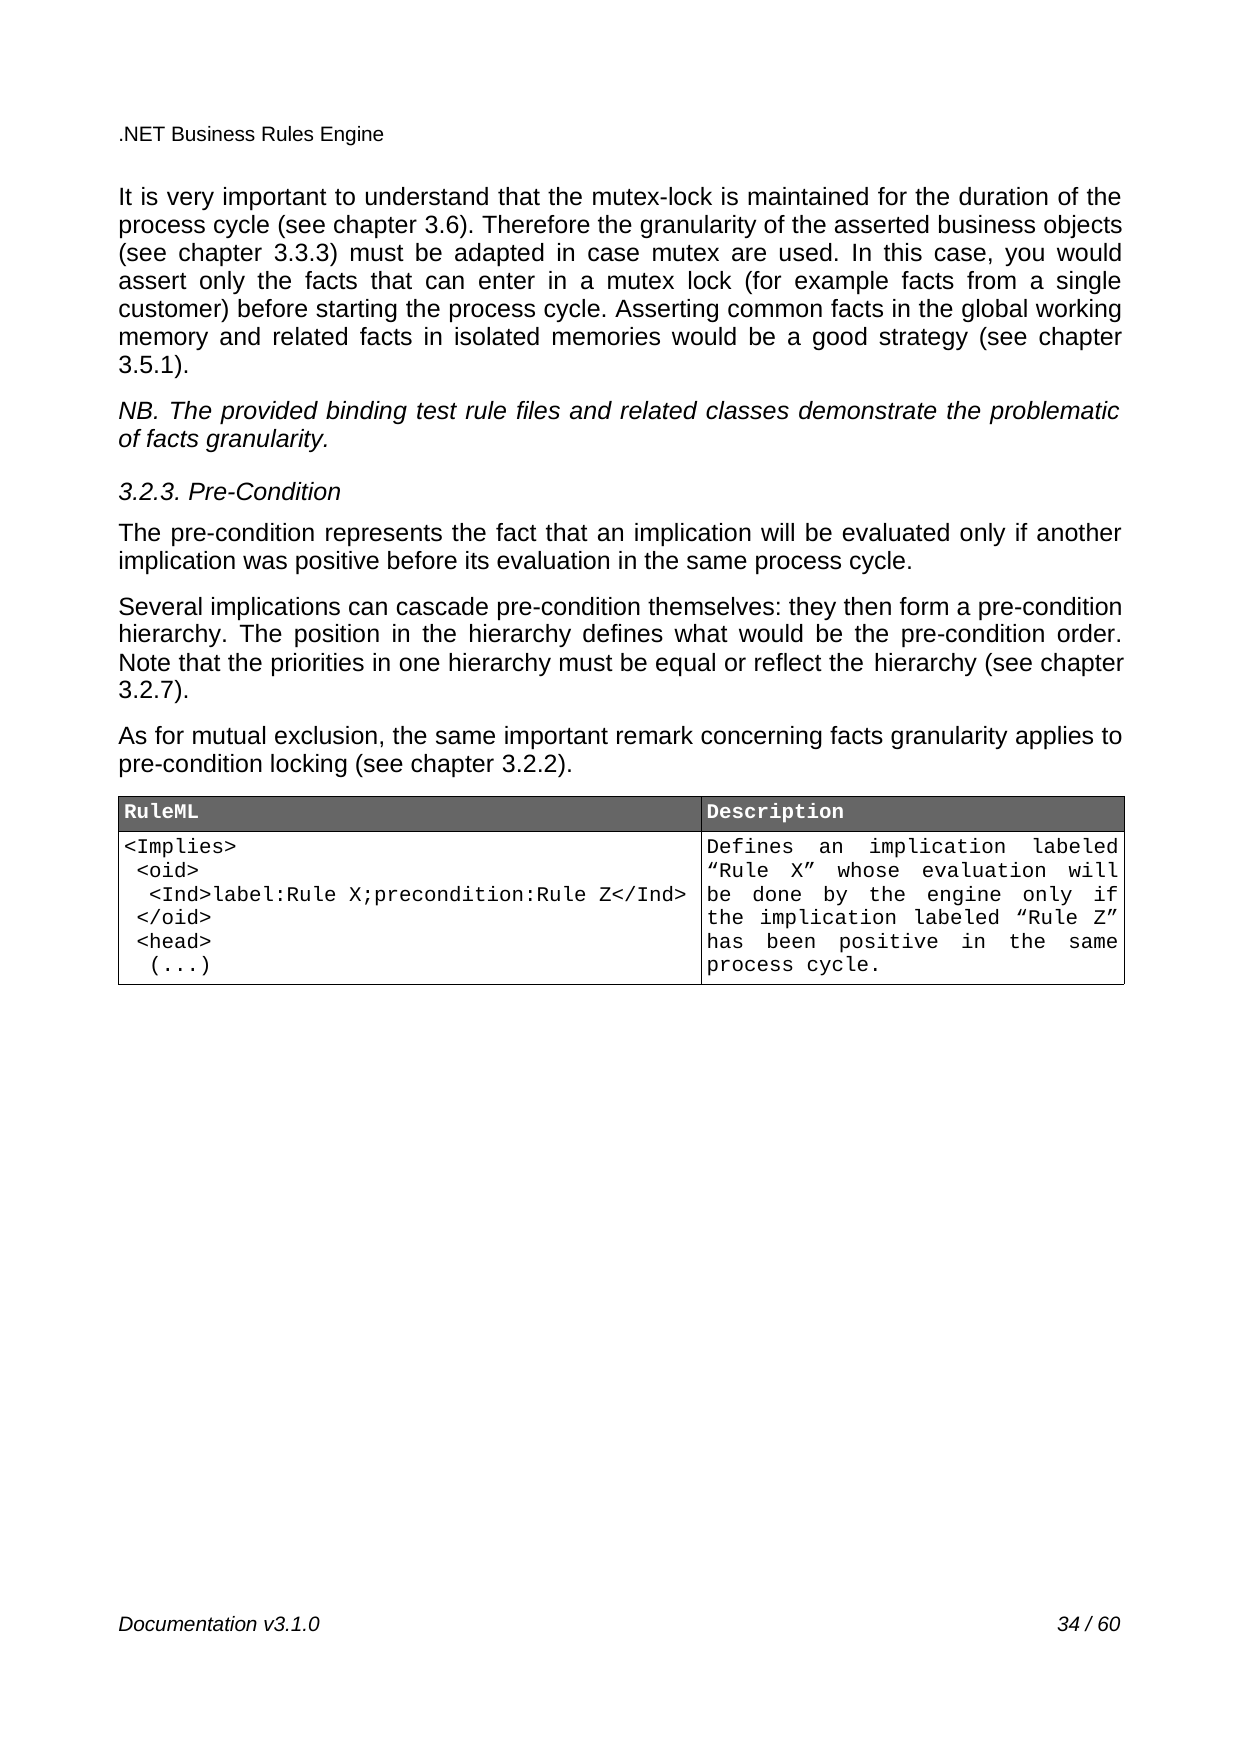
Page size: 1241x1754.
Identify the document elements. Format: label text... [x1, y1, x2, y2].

table_header Description [702, 797, 1124, 831]
table_cell Defines an implication labeled “Rule X” whose evaluation will be done by the engine only if the implication labeled “Rule Z” has been positive in the same process cycle. [702, 832, 1124, 984]
text Several implications can cascade pre-condition themselves: they then form a pre-condition hierarchy. The position in the hierarchy defines what would be the pre-condition order. Note that the priorities in one hierarchy must be equal or reflect the hierarchy (see chapter 3.2.7). [118, 592, 1124, 704]
text As for mutual exclusion, the same important remark concerning facts granularity applies to pre-condition locking (see chapter 3.2.2). [118, 722, 1124, 778]
table_cell <Implies> <oid> <Ind>label:Rule X;precondition:Rule Z</Ind> </oid> <head> (...) [119, 832, 701, 984]
text NB. The provided binding test rule files and related classes demonstrate the problematic of facts granularity. [118, 397, 1124, 453]
subtitle Pre-Condition [118, 478, 1124, 506]
text The pre-condition represents the fact that an implication will be evaluated only if another implication was positive before its evaluation in the same process cycle. [118, 518, 1124, 574]
text It is very important to understand that the mutex-lock is maintained for the duration of the process cycle (see chapter 3.6). Therefore the granularity of the asserted business objects (see chapter 3.3.3) must be adapted in case mutex are used. In this case, you would assert only the facts that can enter in a mutex lock (for example facts from a single customer) before starting the process cycle. Asserting common facts in the global working memory and related facts in isolated memories would be a good strategy (see chapter 3.5.1). [118, 183, 1124, 379]
table_header RuleML [119, 797, 701, 831]
